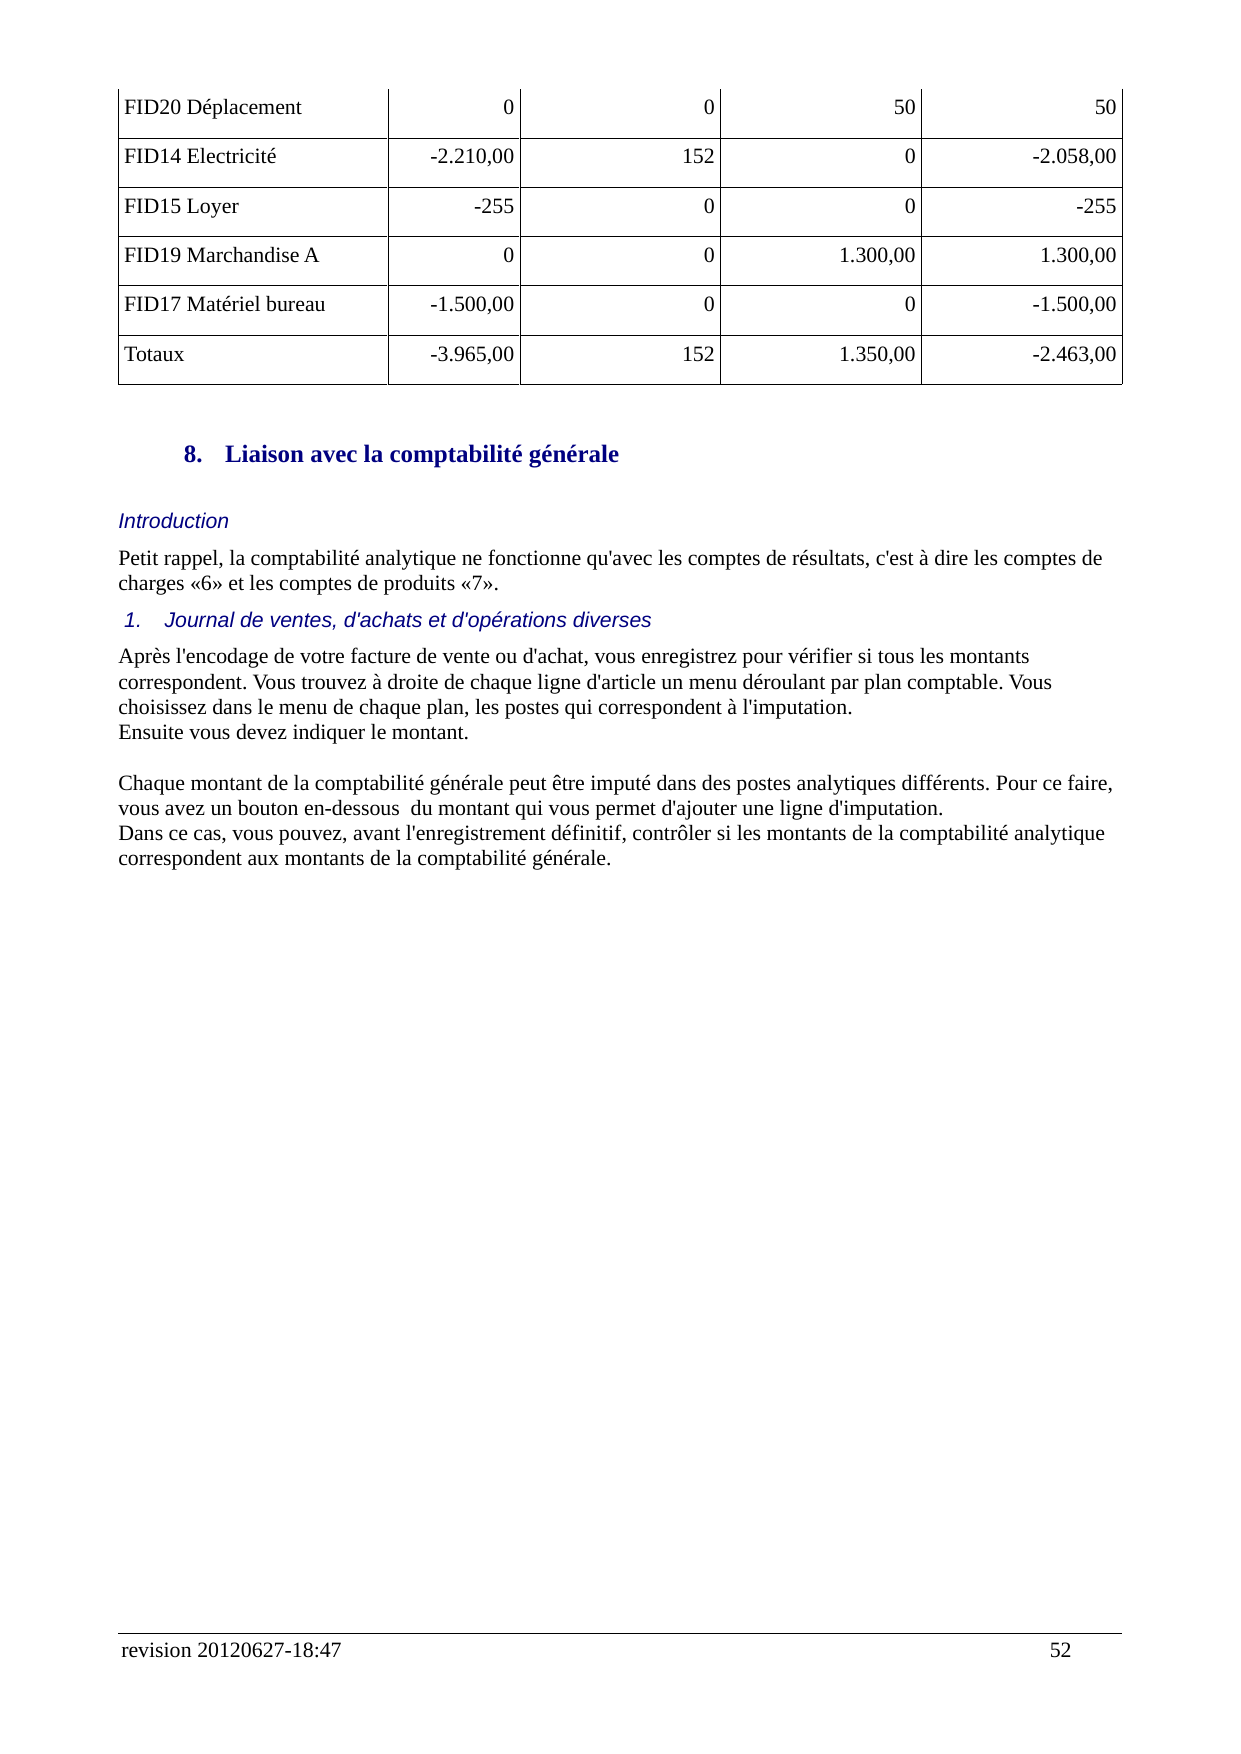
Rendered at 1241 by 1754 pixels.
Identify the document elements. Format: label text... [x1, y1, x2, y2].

table_cell Totaux [119, 336, 387, 384]
table_cell 152 [521, 139, 720, 187]
subtitle Liaison avec la comptabilité générale [177, 439, 1122, 468]
table_cell 0 [721, 286, 921, 335]
table_cell FID20 Déplacement [119, 89, 387, 138]
table_cell FID14 Electricité [119, 139, 387, 187]
table_cell FID19 Marchandise A [119, 237, 387, 285]
text Dans ce cas, vous pouvez, avant l'enregistrement définitif, contrôler si les montants de la comptabilité analytique correspondent aux montants de la comptabilité générale. [118, 820, 1122, 870]
table_cell -2.463,00 [922, 336, 1122, 384]
table_cell 0 [389, 89, 519, 138]
table_cell FID15 Loyer [119, 188, 387, 236]
table_cell 0 [521, 286, 720, 335]
table_cell FID17 Matériel bureau [119, 286, 387, 335]
text Ensuite vous devez indiquer le montant. [118, 719, 1122, 744]
table_cell -3.965,00 [389, 336, 519, 384]
table_cell 0 [521, 89, 720, 138]
table_cell 0 [389, 237, 519, 285]
table_cell -2.058,00 [922, 139, 1122, 187]
subtitle Journal de ventes, d'achats et d'opérations diverses [118, 607, 1122, 632]
table_cell -255 [922, 188, 1122, 236]
table_cell 0 [721, 188, 921, 236]
table_cell 1.300,00 [922, 237, 1122, 285]
text Petit rappel, la comptabilité analytique ne fonctionne qu'avec les comptes de résultats, c'est à dire les comptes de charges «6» et les comptes de produits «7». [118, 545, 1122, 596]
table_cell 0 [721, 139, 921, 187]
table_cell 152 [521, 336, 720, 384]
table_cell 1.350,00 [721, 336, 921, 384]
subtitle Introduction [118, 509, 1122, 533]
table_cell -255 [389, 188, 519, 236]
table_cell -1.500,00 [389, 286, 519, 335]
table_cell 50 [922, 89, 1122, 138]
table_cell 0 [521, 237, 720, 285]
table_cell 0 [521, 188, 720, 236]
text Chaque montant de la comptabilité générale peut être imputé dans des postes analytiques différents. Pour ce faire, vous avez un bouton en-dessous du montant qui vous permet d'ajouter une ligne d'imputation. [118, 769, 1122, 820]
table_cell 1.300,00 [721, 237, 921, 285]
text Après l'encodage de votre facture de vente ou d'achat, vous enregistrez pour vérifier si tous les montants correspondent. Vous trouvez à droite de chaque ligne d'article un menu déroulant par plan comptable. Vous choisissez dans le menu de chaque plan, les postes qui correspondent à l'imputation. [118, 643, 1122, 719]
table_cell -1.500,00 [922, 286, 1122, 335]
table_cell 50 [721, 89, 921, 138]
table_cell -2.210,00 [389, 139, 519, 187]
